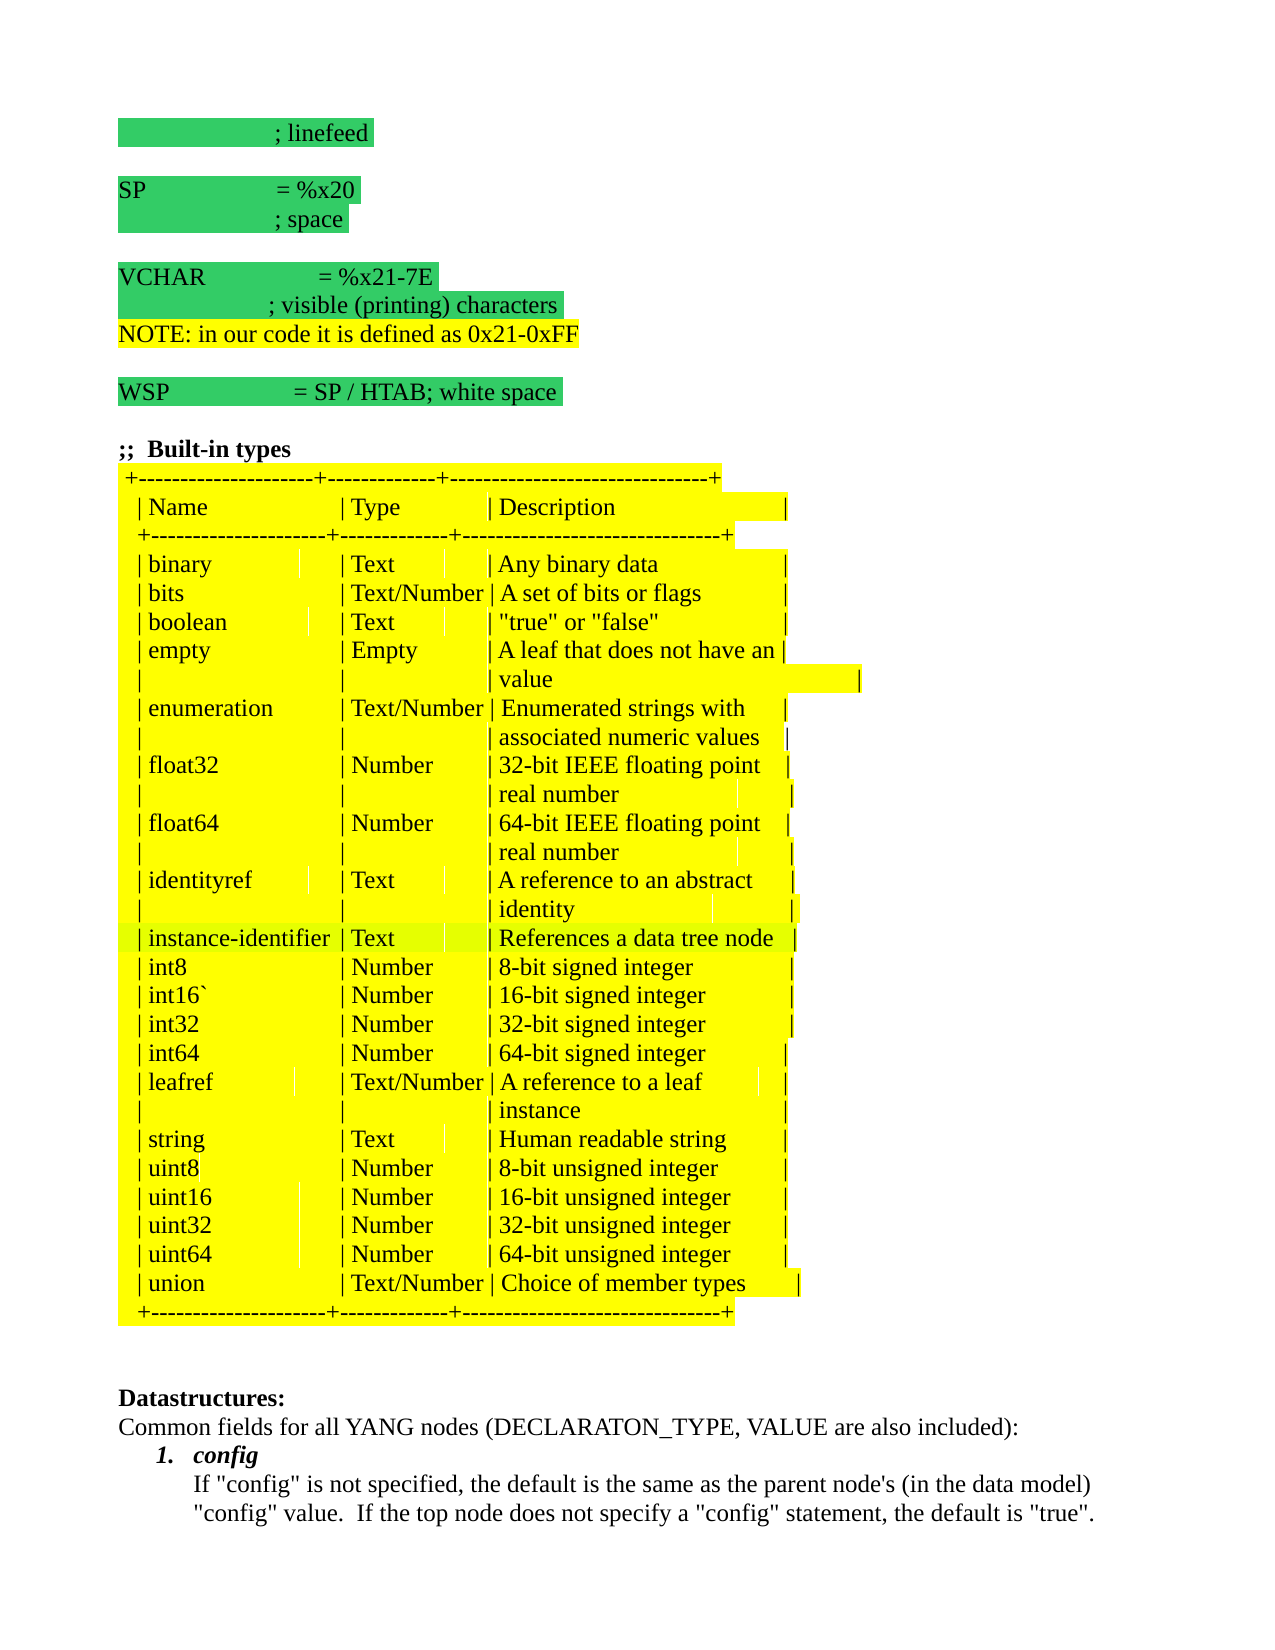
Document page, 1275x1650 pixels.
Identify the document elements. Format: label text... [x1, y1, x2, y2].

text Common fields for all YANG nodes (DECLARATON_TYPE, VALUE are also included): [118, 1412, 1157, 1441]
text | Name | Type | Description | [118, 492, 1157, 521]
text ;; Built-in types [118, 434, 1157, 463]
text | uint16 | Number | 16-bit unsigned integer | [118, 1182, 1157, 1211]
text | identityref | Text | A reference to an abstract | [118, 866, 1157, 894]
text | | | real number | [118, 837, 1157, 866]
text | string | Text | Human readable string | [118, 1124, 1157, 1153]
text | | | value | [118, 664, 1157, 693]
text | empty | Empty | A leaf that does not have an | [118, 636, 1157, 664]
list If "config" is not specified, the default is the same as the parent node's (in the data model) "config" value. If the top node does not specify a "config" statement, the default is "true". [156, 1469, 1157, 1527]
text | union | Text/Number | Choice of member types | [118, 1268, 1157, 1297]
text | int32 | Number | 32-bit signed integer | [118, 1009, 1157, 1038]
text | instance-identifier | Text | References a data tree node | [118, 923, 1157, 952]
text SP = %x20 [118, 176, 1157, 204]
text | uint32 | Number | 32-bit unsigned integer | [118, 1211, 1157, 1239]
text NOTE: in our code it is defined as 0x21-0xFF [118, 319, 1157, 348]
text VCHAR = %x21-7E [118, 262, 1157, 291]
text Datastructures: [118, 1383, 1157, 1412]
text | enumeration | Text/Number | Enumerated strings with | [118, 693, 1157, 722]
text | | | associated numeric values | [118, 722, 1157, 751]
text ; visible (printing) characters [118, 291, 1157, 319]
text | float64 | Number | 64-bit IEEE floating point | [118, 808, 1157, 837]
text +---------------------+-------------+-------------------------------+ [118, 463, 1157, 492]
text | bits | Text/Number | A set of bits or flags | [118, 578, 1157, 607]
text | | | instance | [118, 1096, 1157, 1124]
text ; space [118, 204, 1157, 233]
text | binary | Text | Any binary data | [118, 549, 1157, 578]
list config [156, 1441, 1157, 1469]
text | float32 | Number | 32-bit IEEE floating point | [118, 751, 1157, 779]
text | uint8 | Number | 8-bit unsigned integer | [118, 1153, 1157, 1182]
text +---------------------+-------------+-------------------------------+ [118, 1297, 1157, 1326]
text | int16` | Number | 16-bit signed integer | [118, 981, 1157, 1009]
text | int8 | Number | 8-bit signed integer | [118, 952, 1157, 981]
text | int64 | Number | 64-bit signed integer | [118, 1038, 1157, 1067]
text | leafref | Text/Number | A reference to a leaf | [118, 1067, 1157, 1096]
text | | | real number | [118, 779, 1157, 808]
text WSP = SP / HTAB; white space [118, 377, 1157, 406]
text | uint64 | Number | 64-bit unsigned integer | [118, 1239, 1157, 1268]
text | | | identity | [118, 894, 1157, 923]
text ; linefeed [118, 118, 1157, 147]
text +---------------------+-------------+-------------------------------+ [118, 521, 1157, 549]
text | boolean | Text | "true" or "false" | [118, 607, 1157, 636]
